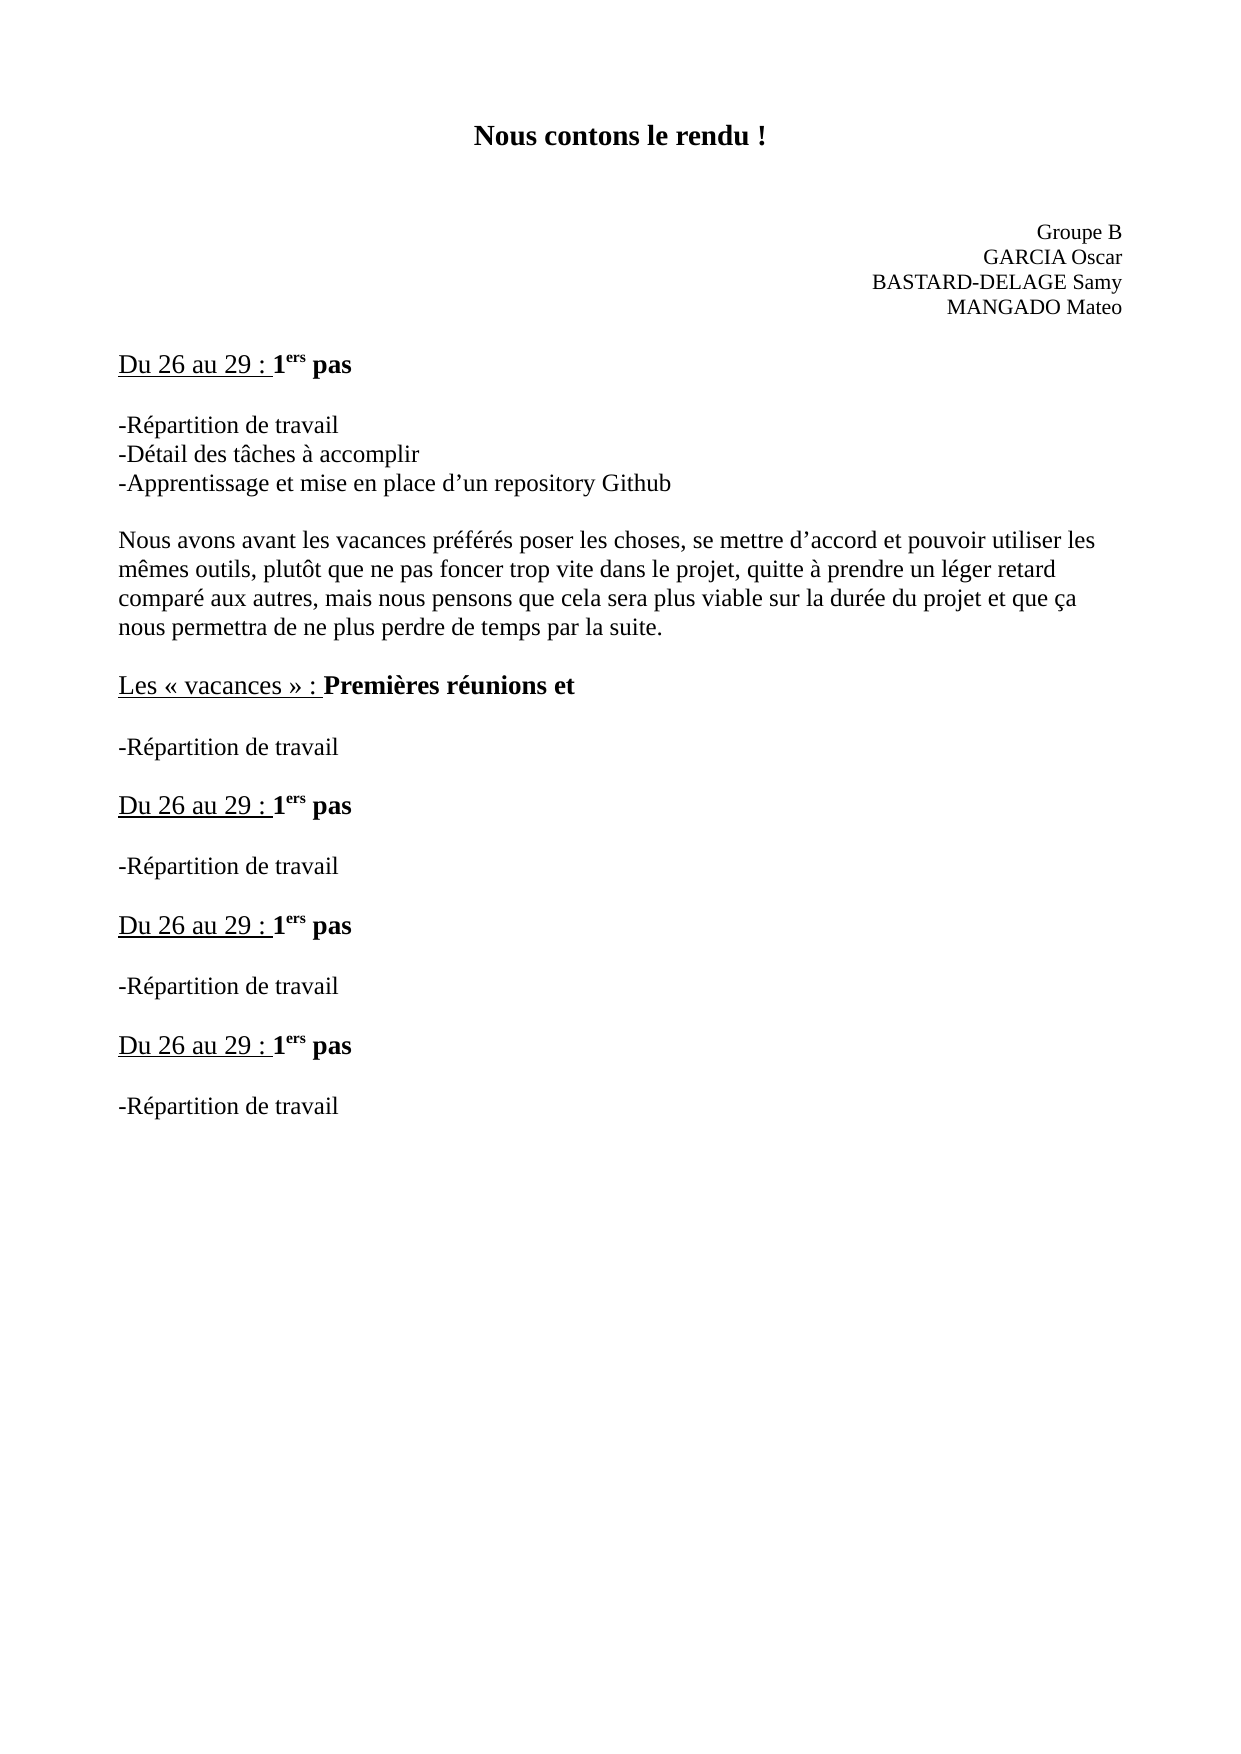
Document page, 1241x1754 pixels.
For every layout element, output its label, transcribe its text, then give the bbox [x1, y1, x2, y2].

text Du 26 au 29 : 1ers pas [118, 909, 1122, 940]
text -Répartition de travail [118, 411, 1122, 439]
text -Répartition de travail [118, 732, 1122, 760]
text Nous avons avant les vacances préférés poser les choses, se mettre d’accord et pouvoir utiliser les mêmes outils, plutôt que ne pas foncer trop vite dans le projet, quitte à prendre un léger retard comparé aux autres, mais nous pensons que cela sera plus viable sur la durée du projet et que ça nous permettra de ne plus perdre de temps par la suite. [118, 526, 1122, 641]
text -Répartition de travail [118, 971, 1122, 1000]
text Nous contons le rendu ! [118, 118, 1122, 152]
text -Répartition de travail [118, 851, 1122, 880]
text BASTARD-DELAGE Samy [118, 269, 1122, 294]
text Du 26 au 29 : 1ers pas [118, 789, 1122, 820]
text Les « vacances » : Premières réunions et [118, 669, 1122, 701]
text MANGADO Mateo [118, 294, 1122, 319]
text Du 26 au 29 : 1ers pas [118, 1029, 1122, 1060]
text GARCIA Oscar [118, 244, 1122, 269]
text Du 26 au 29 : 1ers pas [118, 348, 1122, 379]
text -Répartition de travail [118, 1091, 1122, 1120]
text Groupe B [118, 219, 1122, 244]
text -Apprentissage et mise en place d’un repository Github [118, 468, 1122, 497]
text -Détail des tâches à accomplir [118, 439, 1122, 468]
